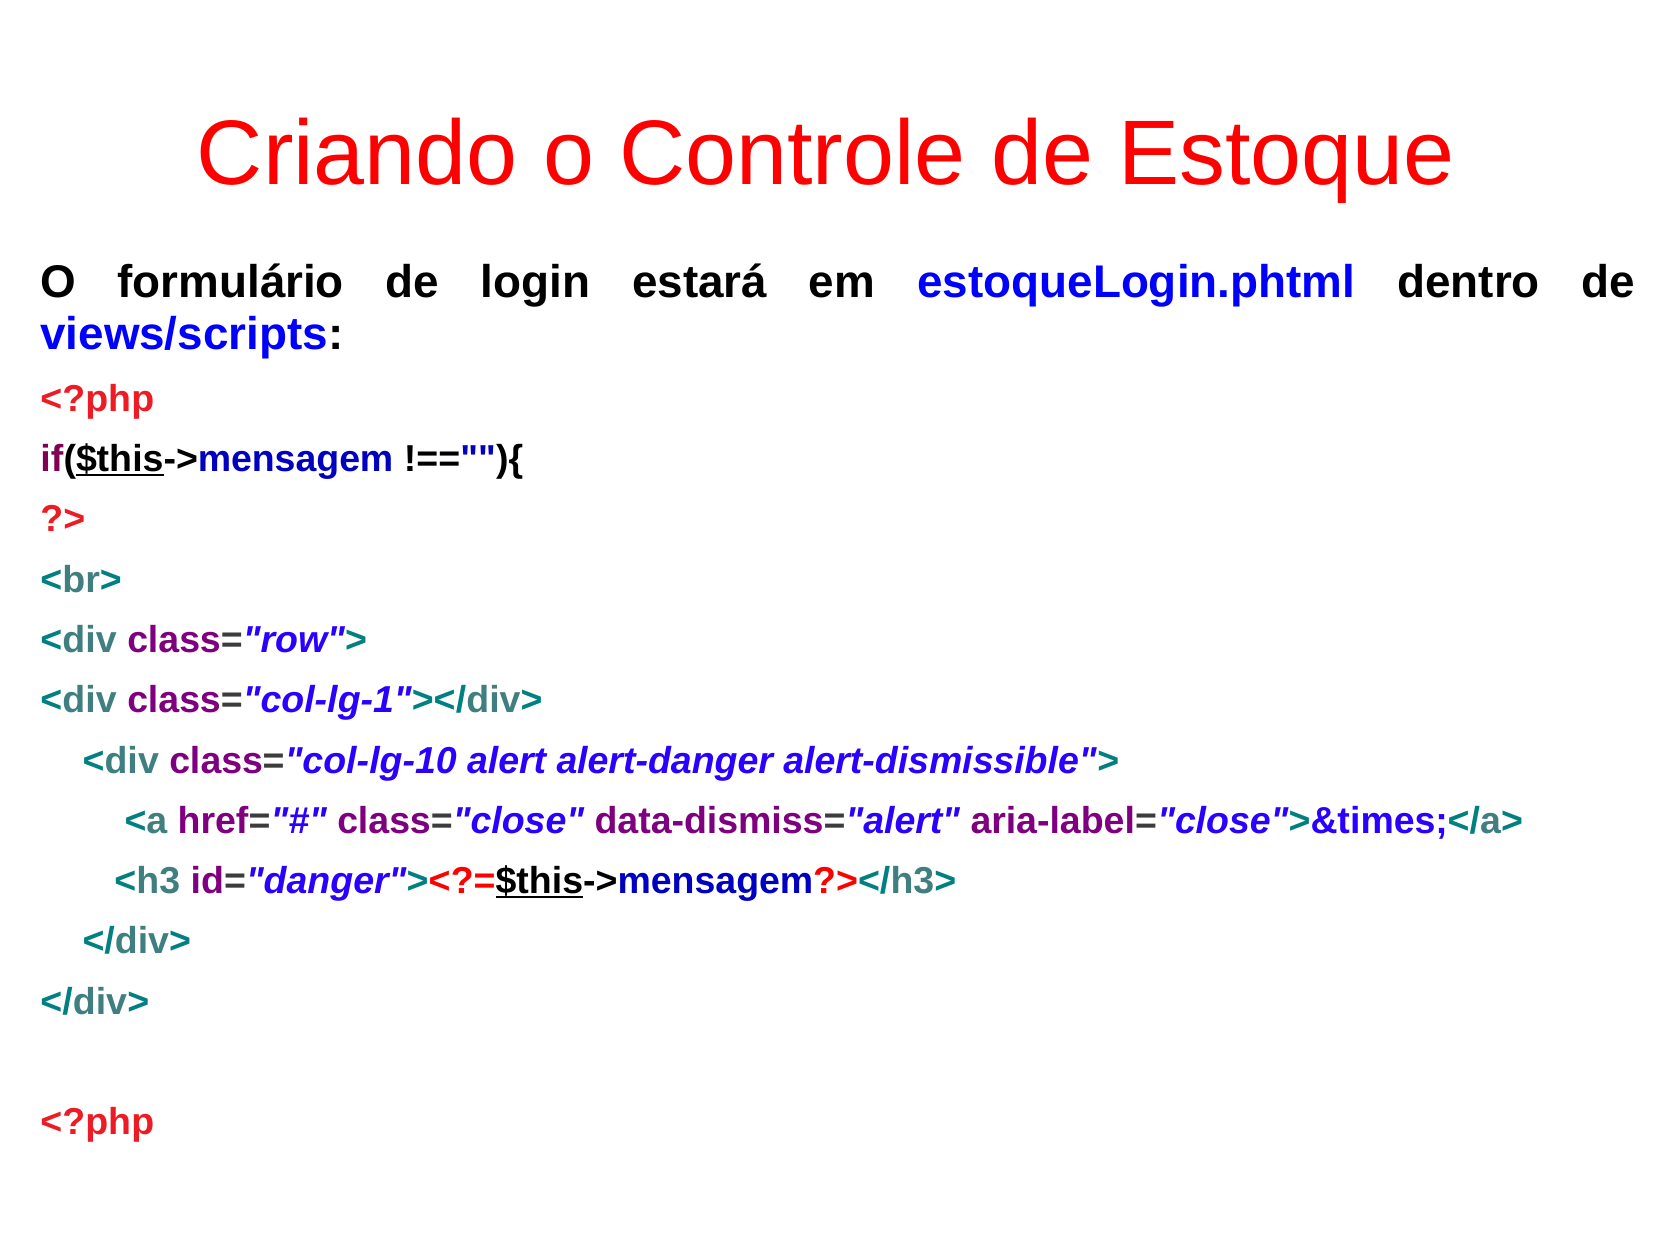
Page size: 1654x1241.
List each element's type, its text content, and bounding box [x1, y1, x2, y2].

list O formulário de login estará em estoqueLogin.phtml dentro de views/scripts: <?php if($this->mensagem !==""){ ?> <br> <div class="row"> <div class="col-lg-1"></div> <div class="col-lg-10 alert alert-danger alert-dismissible"> <a href="#" class="close" data-dismiss="alert" aria-label="close">&times;</a> <h3 id="danger"><?=$this->mensagem?></h3> </div> </div> <?php [40, 256, 1636, 1202]
title Criando o Controle de Estoque [82, 49, 1571, 256]
